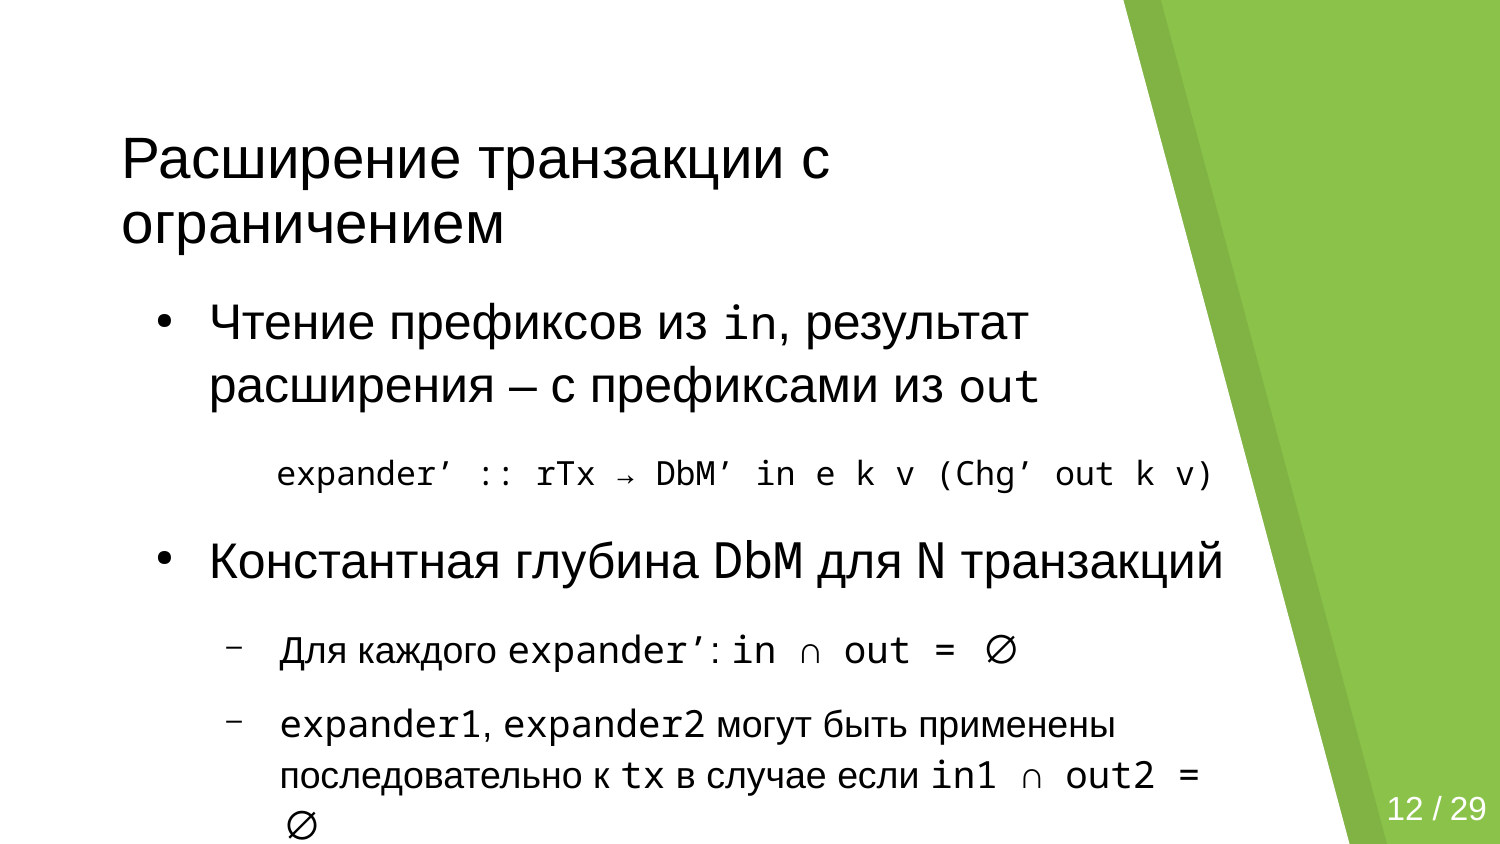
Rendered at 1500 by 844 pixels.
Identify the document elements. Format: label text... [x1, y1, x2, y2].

title Расширение транзакции с ограничением [121, 110, 1087, 272]
chart [695, 394, 708, 424]
list Чтение префиксов из in, результат расширения – с префиксами из out expander’ :: rTx → DbM’ in e k v (Chg’ out k v) Константная глубина DbM для N транзакций Для каждого expander’: in ∩ out = ∅ expander1, expander2 могут быть применены последовательно к tx в случае если in1 ∩ out2 = ∅ [137, 290, 1252, 807]
